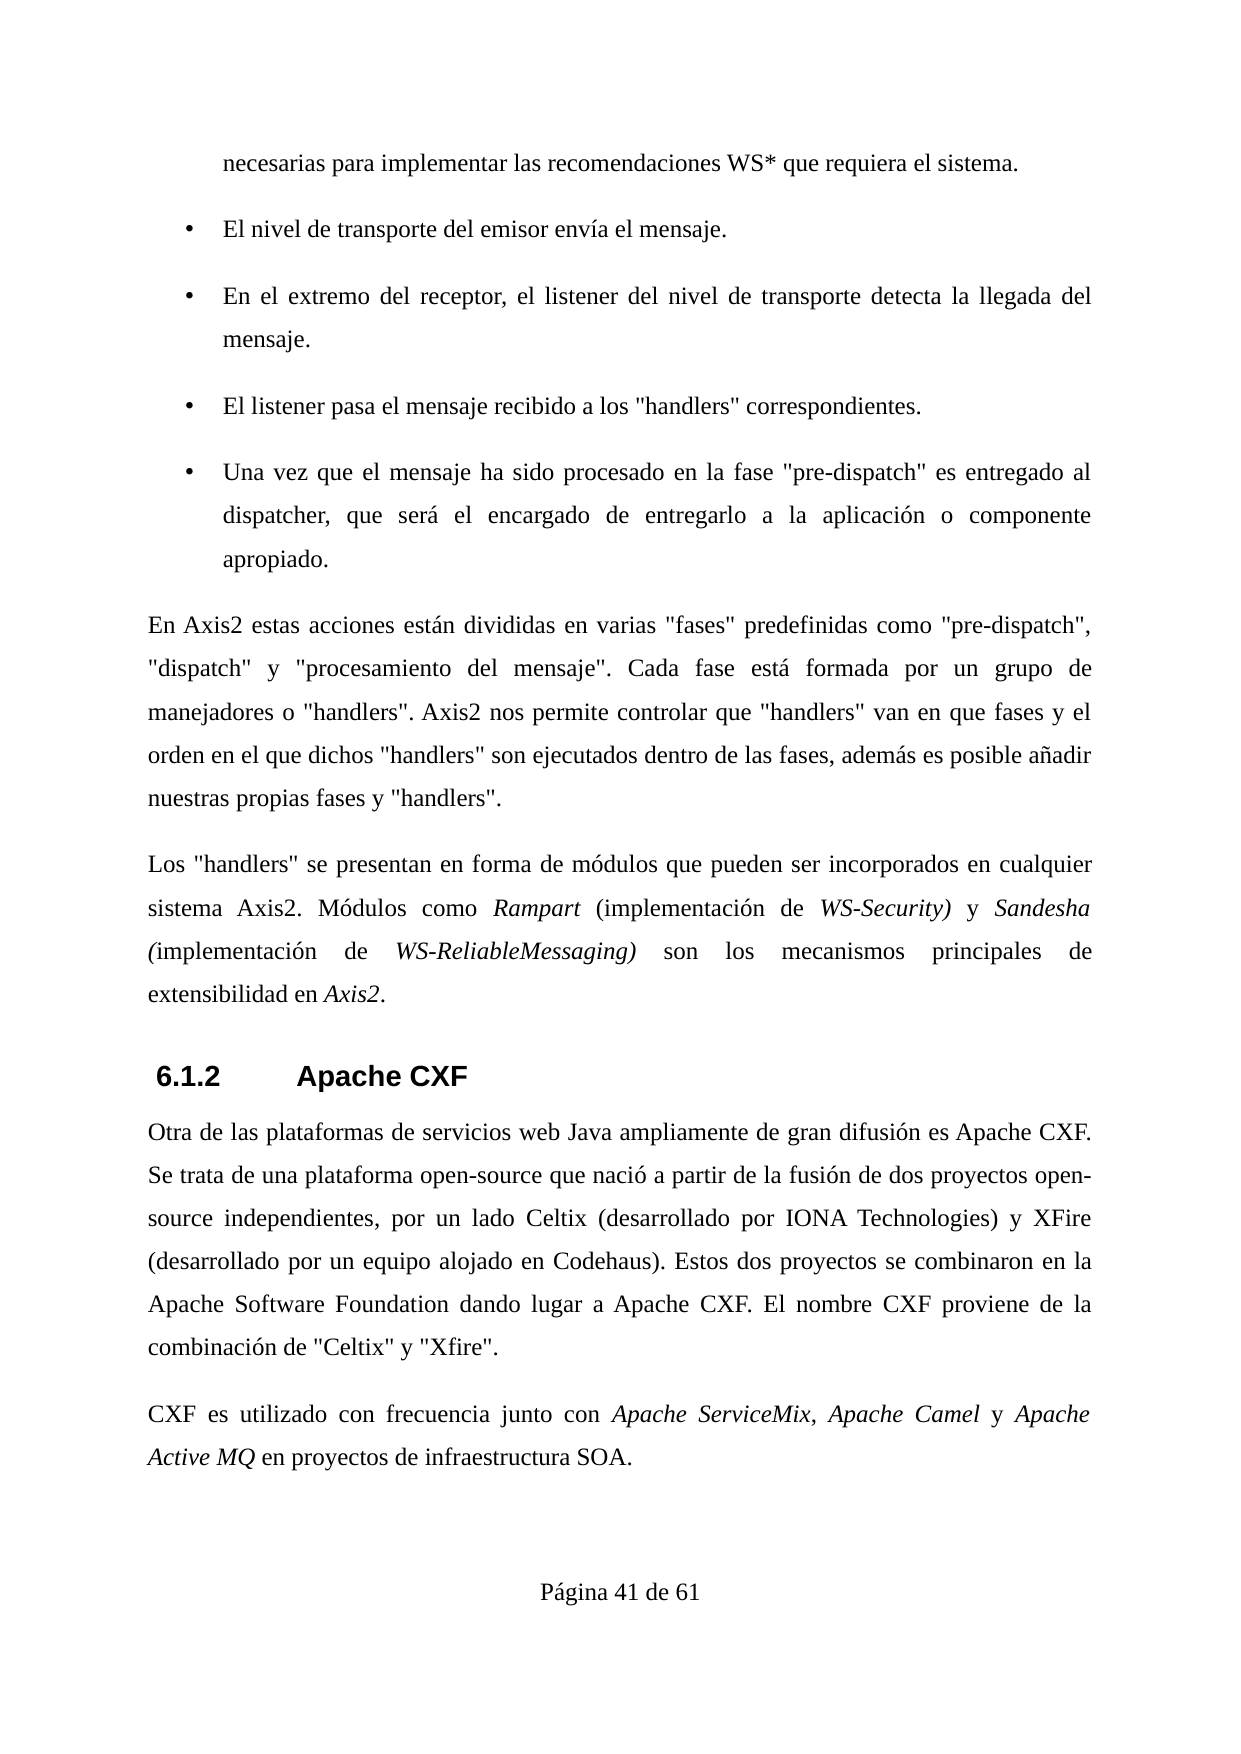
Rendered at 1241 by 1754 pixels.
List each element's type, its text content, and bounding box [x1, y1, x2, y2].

list necesarias para implementar las recomendaciones WS* que requiera el sistema. [185, 148, 1093, 176]
text Otra de las plataformas de servicios web Java ampliamente de gran difusión es Apache CXF. Se trata de una plataforma open-source que nació a partir de la fusión de dos proyectos open-source independientes, por un lado Celtix (desarrollado por IONA Technologies) y XFire (desarrollado por un equipo alojado en Codehaus). Estos dos proyectos se combinaron en la Apache Software Foundation dando lugar a Apache CXF. El nombre CXF proviene de la combinación de "Celtix" y "Xfire". [148, 1117, 1093, 1361]
list En el extremo del receptor, el listener del nivel de transporte detecta la llegada del mensaje. [185, 281, 1093, 353]
subtitle Apache CXF [148, 1059, 1093, 1092]
text CXF es utilizado con frecuencia junto con Apache ServiceMix, Apache Camel y Apache Active MQ en proyectos de infraestructura SOA. [148, 1399, 1093, 1471]
list Una vez que el mensaje ha sido procesado en la fase "pre-dispatch" es entregado al dispatcher, que será el encargado de entregarlo a la aplicación o componente apropiado. [185, 457, 1093, 572]
text En Axis2 estas acciones están divididas en varias "fases" predefinidas como "pre-dispatch", "dispatch" y "procesamiento del mensaje". Cada fase está formada por un grupo de manejadores o "handlers". Axis2 nos permite controlar que "handlers" van en que fases y el orden en el que dichos "handlers" son ejecutados dentro de las fases, además es posible añadir nuestras propias fases y "handlers". [148, 610, 1093, 812]
text Los "handlers" se presentan en forma de módulos que pueden ser incorporados en cualquier sistema Axis2. Módulos como Rampart (implementación de WS-Security) y Sandesha (implementación de WS-ReliableMessaging) son los mecanismos principales de extensibilidad en Axis2. [148, 849, 1093, 1008]
list El nivel de transporte del emisor envía el mensaje. [185, 214, 1093, 243]
list El listener pasa el mensaje recibido a los "handlers" correspondientes. [185, 391, 1093, 419]
